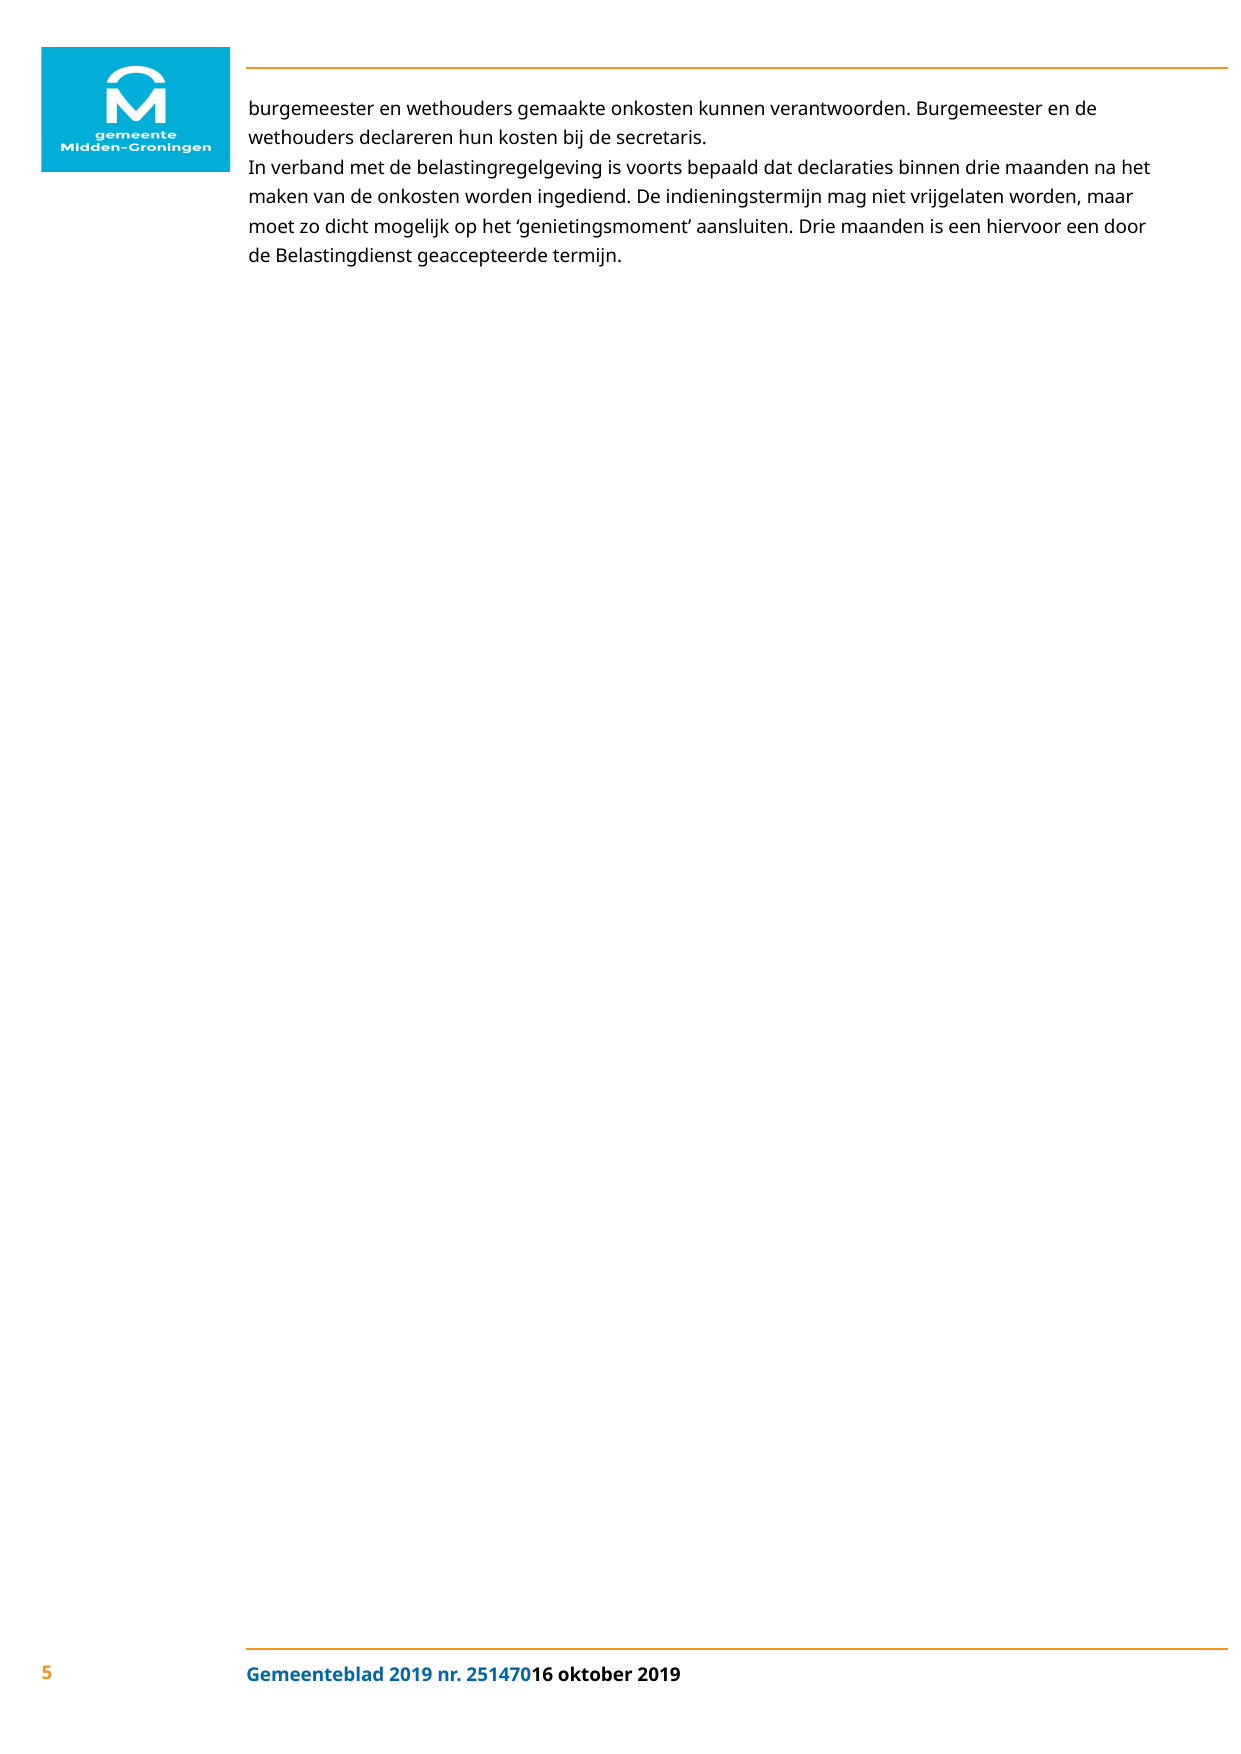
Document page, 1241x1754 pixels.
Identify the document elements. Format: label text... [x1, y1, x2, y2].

picture [184, 146, 190, 153]
text burgemeester en wethouders gemaakte onkosten kunnen verantwoorden. Burgemeester en de wethouders declareren hun kosten bij de secretaris. [248, 95, 1152, 150]
picture [107, 89, 165, 122]
picture [108, 66, 164, 82]
text In verband met de belastingregelgeving is voorts bepaald dat declaraties binnen drie maanden na het maken van de onkosten worden ingediend. De indieningstermijn mag niet vrijgelaten worden, maar moet zo dicht mogelijk op het ‘genietingsmoment’ aansluiten. Drie maanden is een hiervoor een door de Belastingdienst geaccepteerde termijn. [248, 154, 1152, 268]
